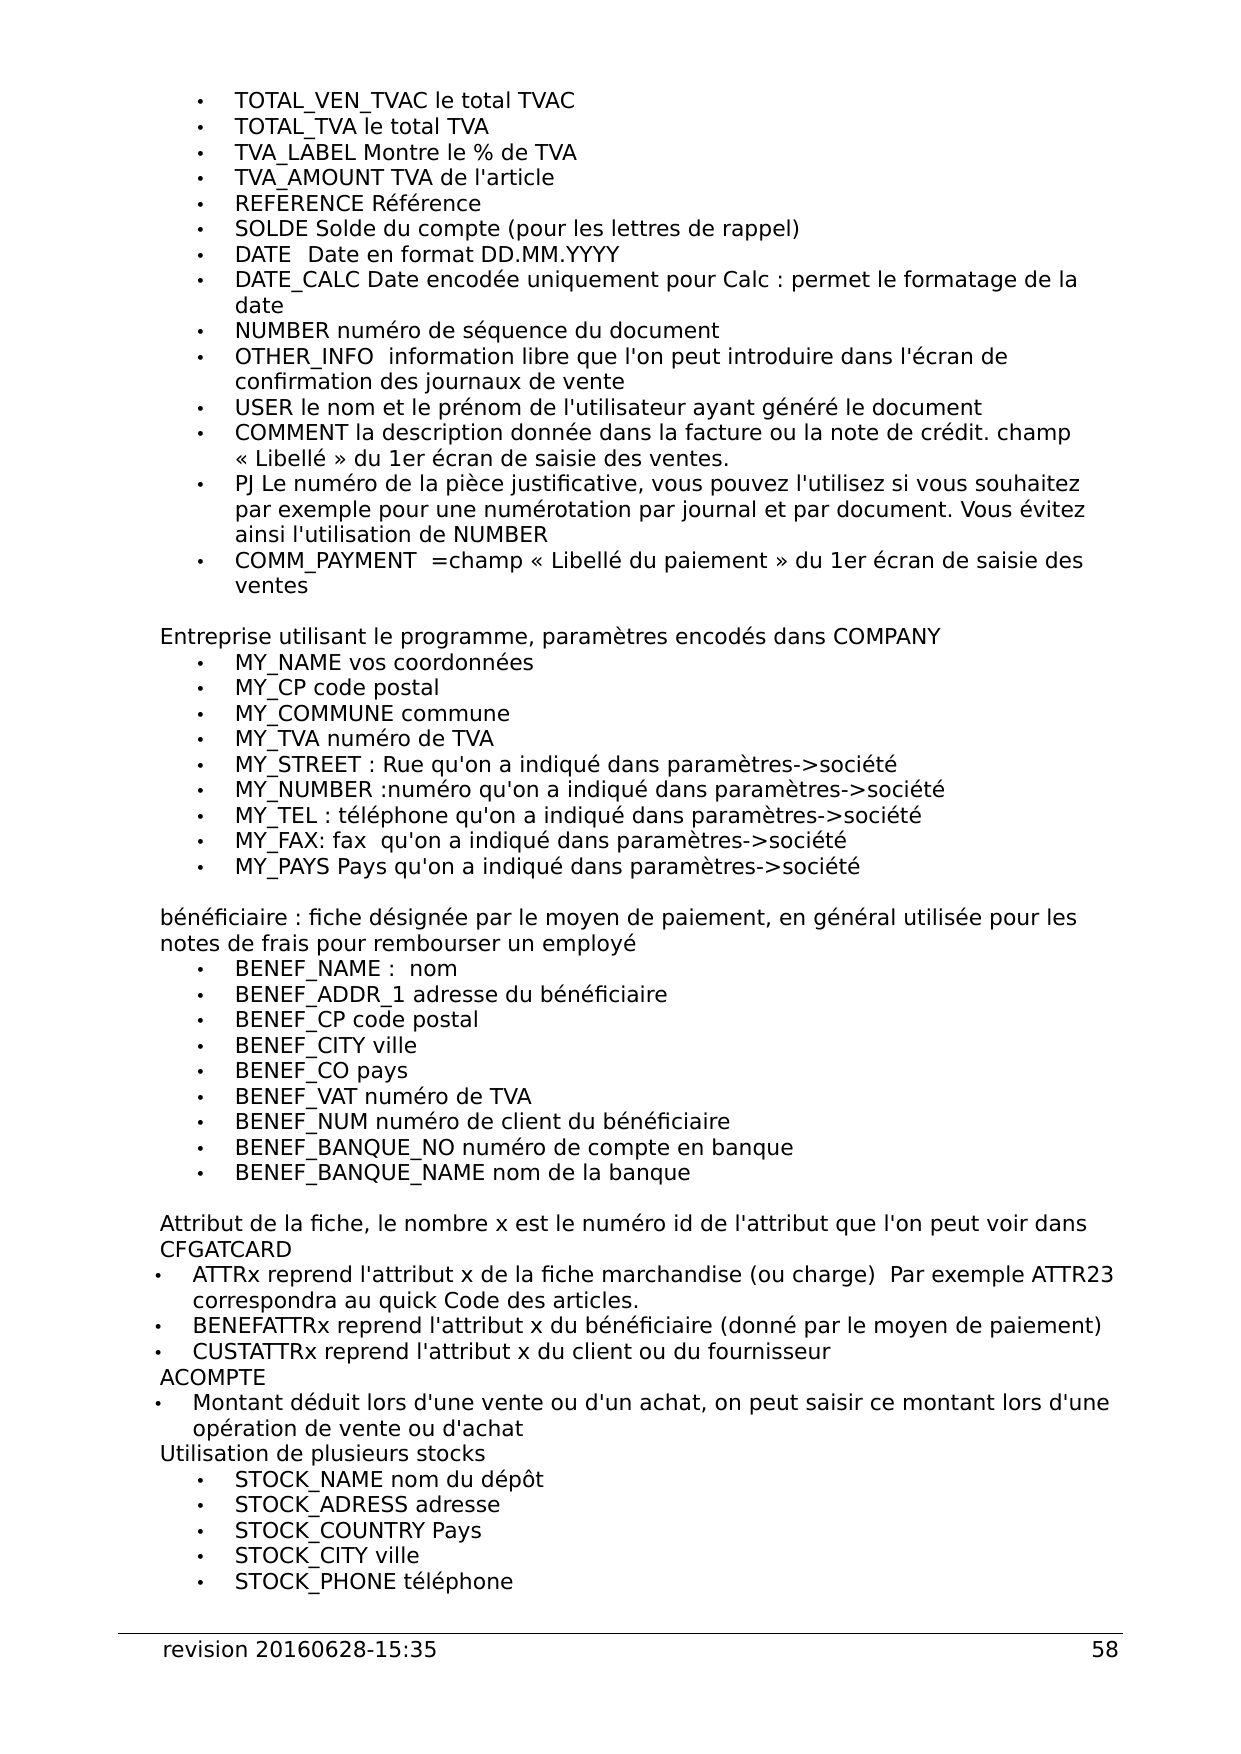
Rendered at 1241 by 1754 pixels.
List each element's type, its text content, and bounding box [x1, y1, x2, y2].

list PJ Le numéro de la pièce justificative, vous pouvez l'utilisez si vous souhaitez par exemple pour une numérotation par journal et par document. Vous évitez ainsi l'utilisation de NUMBER [197, 471, 1123, 548]
list MY_TVA numéro de TVA [197, 727, 1123, 752]
list STOCK_PHONE téléphone [197, 1569, 1123, 1594]
list ATTRx reprend l'attribut x de la fiche marchandise (ou charge) Par exemple ATTR23 correspondra au quick Code des articles. [155, 1262, 1123, 1313]
list MY_TEL : téléphone qu'on a indiqué dans paramètres->société [197, 803, 1123, 829]
list TOTAL_TVA le total TVA [197, 114, 1123, 139]
list BENEF_BANQUE_NAME nom de la banque [197, 1160, 1123, 1186]
list BENEF_NUM numéro de client du bénéficiaire [197, 1109, 1123, 1135]
list BENEF_CP code postal [197, 1007, 1123, 1033]
list BENEF_NAME : nom [197, 956, 1123, 982]
list MY_NUMBER :numéro qu'on a indiqué dans paramètres->société [197, 778, 1123, 803]
list COMMENT la description donnée dans la facture ou la note de crédit. champ « Libellé » du 1er écran de saisie des ventes. [197, 420, 1123, 471]
text bénéficiaire : fiche désignée par le moyen de paiement, en général utilisée pour les notes de frais pour rembourser un employé [159, 905, 1123, 956]
list COMM_PAYMENT =champ « Libellé du paiement » du 1er écran de saisie des ventes [197, 548, 1123, 599]
text ACOMPTE [159, 1364, 1123, 1390]
list TOTAL_VEN_TVAC le total TVAC [197, 88, 1123, 114]
list SOLDE Solde du compte (pour les lettres de rappel) [197, 216, 1123, 242]
list STOCK_ADRESS adresse [197, 1492, 1123, 1518]
list NUMBER numéro de séquence du document [197, 318, 1123, 344]
list USER le nom et le prénom de l'utilisateur ayant généré le document [197, 395, 1123, 420]
list MY_CP code postal [197, 676, 1123, 701]
list BENEF_CO pays [197, 1058, 1123, 1084]
text Entreprise utilisant le programme, paramètres encodés dans COMPANY [159, 624, 1123, 650]
list MY_COMMUNE commune [197, 701, 1123, 727]
list STOCK_NAME nom du dépôt [197, 1467, 1123, 1492]
list BENEF_CITY ville [197, 1033, 1123, 1058]
list CUSTATTRx reprend l'attribut x du client ou du fournisseur [155, 1339, 1123, 1364]
list BENEF_VAT numéro de TVA [197, 1084, 1123, 1109]
list Montant déduit lors d'une vente ou d'un achat, on peut saisir ce montant lors d'une opération de vente ou d'achat [155, 1390, 1123, 1441]
text Attribut de la fiche, le nombre x est le numéro id de l'attribut que l'on peut voir dans CFGATCARD [159, 1211, 1123, 1262]
list OTHER_INFO information libre que l'on peut introduire dans l'écran de confirmation des journaux de vente [197, 344, 1123, 395]
list BENEFATTRx reprend l'attribut x du bénéficiaire (donné par le moyen de paiement) [155, 1313, 1123, 1339]
list TVA_AMOUNT TVA de l'article [197, 165, 1123, 191]
text Utilisation de plusieurs stocks [159, 1441, 1123, 1467]
list BENEF_BANQUE_NO numéro de compte en banque [197, 1135, 1123, 1160]
list BENEF_ADDR_1 adresse du bénéficiaire [197, 982, 1123, 1007]
list MY_STREET : Rue qu'on a indiqué dans paramètres->société [197, 752, 1123, 778]
list TVA_LABEL Montre le % de TVA [197, 139, 1123, 165]
list STOCK_CITY ville [197, 1543, 1123, 1569]
list MY_PAYS Pays qu'on a indiqué dans paramètres->société [197, 854, 1123, 880]
list DATE_CALC Date encodée uniquement pour Calc : permet le formatage de la date [197, 267, 1123, 318]
list MY_NAME vos coordonnées [197, 650, 1123, 676]
list MY_FAX: fax qu'on a indiqué dans paramètres->société [197, 829, 1123, 854]
list STOCK_COUNTRY Pays [197, 1518, 1123, 1543]
list DATE Date en format DD.MM.YYYY [197, 242, 1123, 267]
list REFERENCE Référence [197, 191, 1123, 216]
